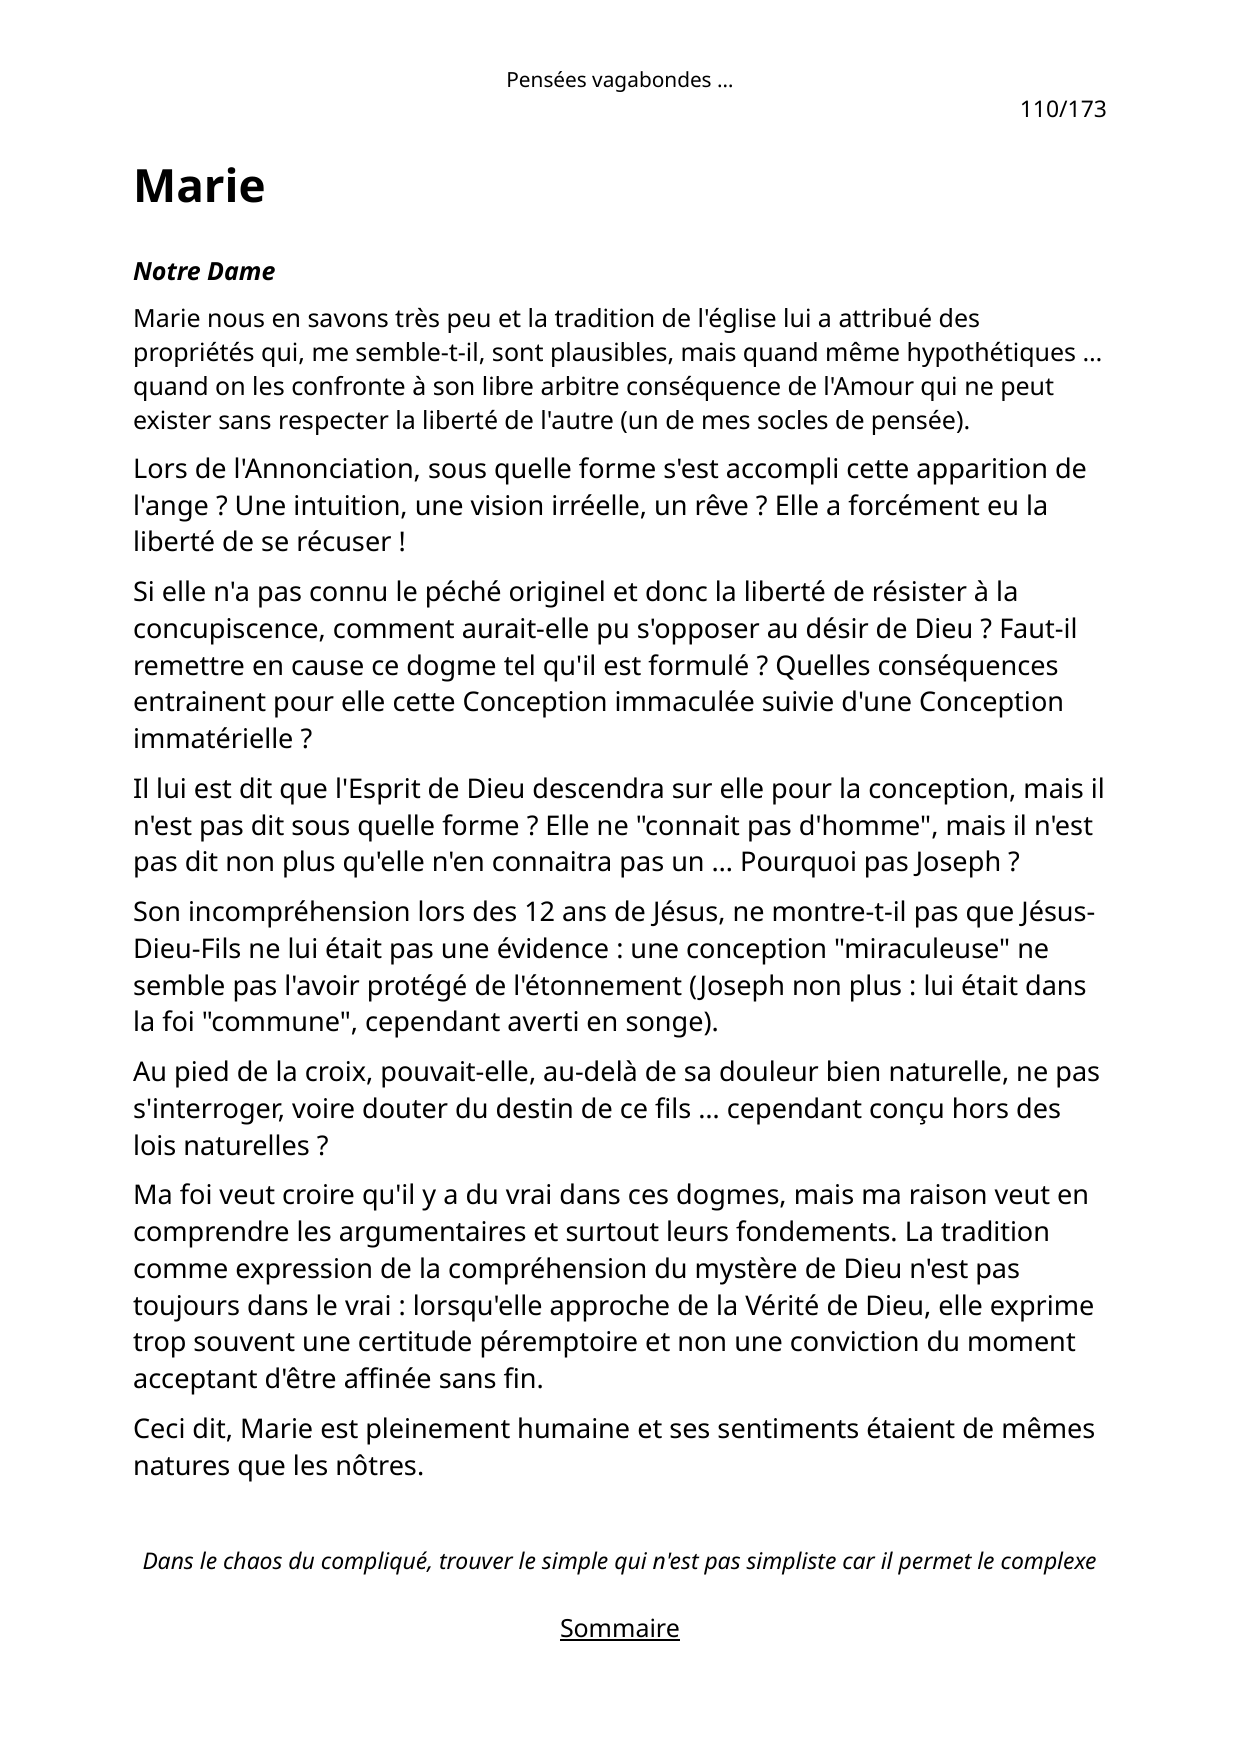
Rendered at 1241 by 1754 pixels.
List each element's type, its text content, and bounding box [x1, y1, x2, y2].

text Ma foi veut croire qu'il y a du vrai dans ces dogmes, mais ma raison veut en comprendre les argumentaires et surtout leurs fondements. La tradition comme expression de la compréhension du mystère de Dieu n'est pas toujours dans le vrai : lorsqu'elle approche de la Vérité de Dieu, elle exprime trop souvent une certitude péremptoire et non une conviction du moment acceptant d'être affinée sans fin. [133, 1175, 1107, 1397]
text Lors de l'Annonciation, sous quelle forme s'est accompli cette apparition de l'ange ? Une intuition, une vision irréelle, un rêve ? Elle a forcément eu la liberté de se récuser ! [133, 449, 1107, 560]
text Marie nous en savons très peu et la tradition de l'église lui a attribué des propriétés qui, me semble-t-il, sont plausibles, mais quand même hypothétiques … quand on les confronte à son libre arbitre conséquence de l'Amour qui ne peut exister sans respecter la liberté de l'autre (un de mes socles de pensée). [133, 300, 1107, 437]
text Ceci dit, Marie est pleinement humaine et ses sentiments étaient de mêmes natures que les nôtres. [133, 1409, 1107, 1483]
text Son incompréhension lors des 12 ans de Jésus, ne montre-t-il pas que Jésus-Dieu-Fils ne lui était pas une évidence : une conception "miraculeuse" ne semble pas l'avoir protégé de l'étonnement (Joseph non plus : lui était dans la foi "commune", cependant averti en songe). [133, 892, 1107, 1040]
text Il lui est dit que l'Esprit de Dieu descendra sur elle pour la conception, mais il n'est pas dit sous quelle forme ? Elle ne "connait pas d'homme", mais il n'est pas dit non plus qu'elle n'en connaitra pas un … Pourquoi pas Joseph ? [133, 769, 1107, 880]
subtitle Marie [133, 154, 1107, 216]
subtitle Notre Dame [133, 254, 1107, 288]
text Si elle n'a pas connu le péché originel et donc la liberté de résister à la concupiscence, comment aurait-elle pu s'opposer au désir de Dieu ? Faut-il remettre en cause ce dogme tel qu'il est formulé ? Quelles conséquences entrainent pour elle cette Conception immaculée suivie d'une Conception immatérielle ? [133, 572, 1107, 757]
text Au pied de la croix, pouvait-elle, au-delà de sa douleur bien naturelle, ne pas s'interroger, voire douter du destin de ce fils … cependant conçu hors des lois naturelles ? [133, 1052, 1107, 1163]
